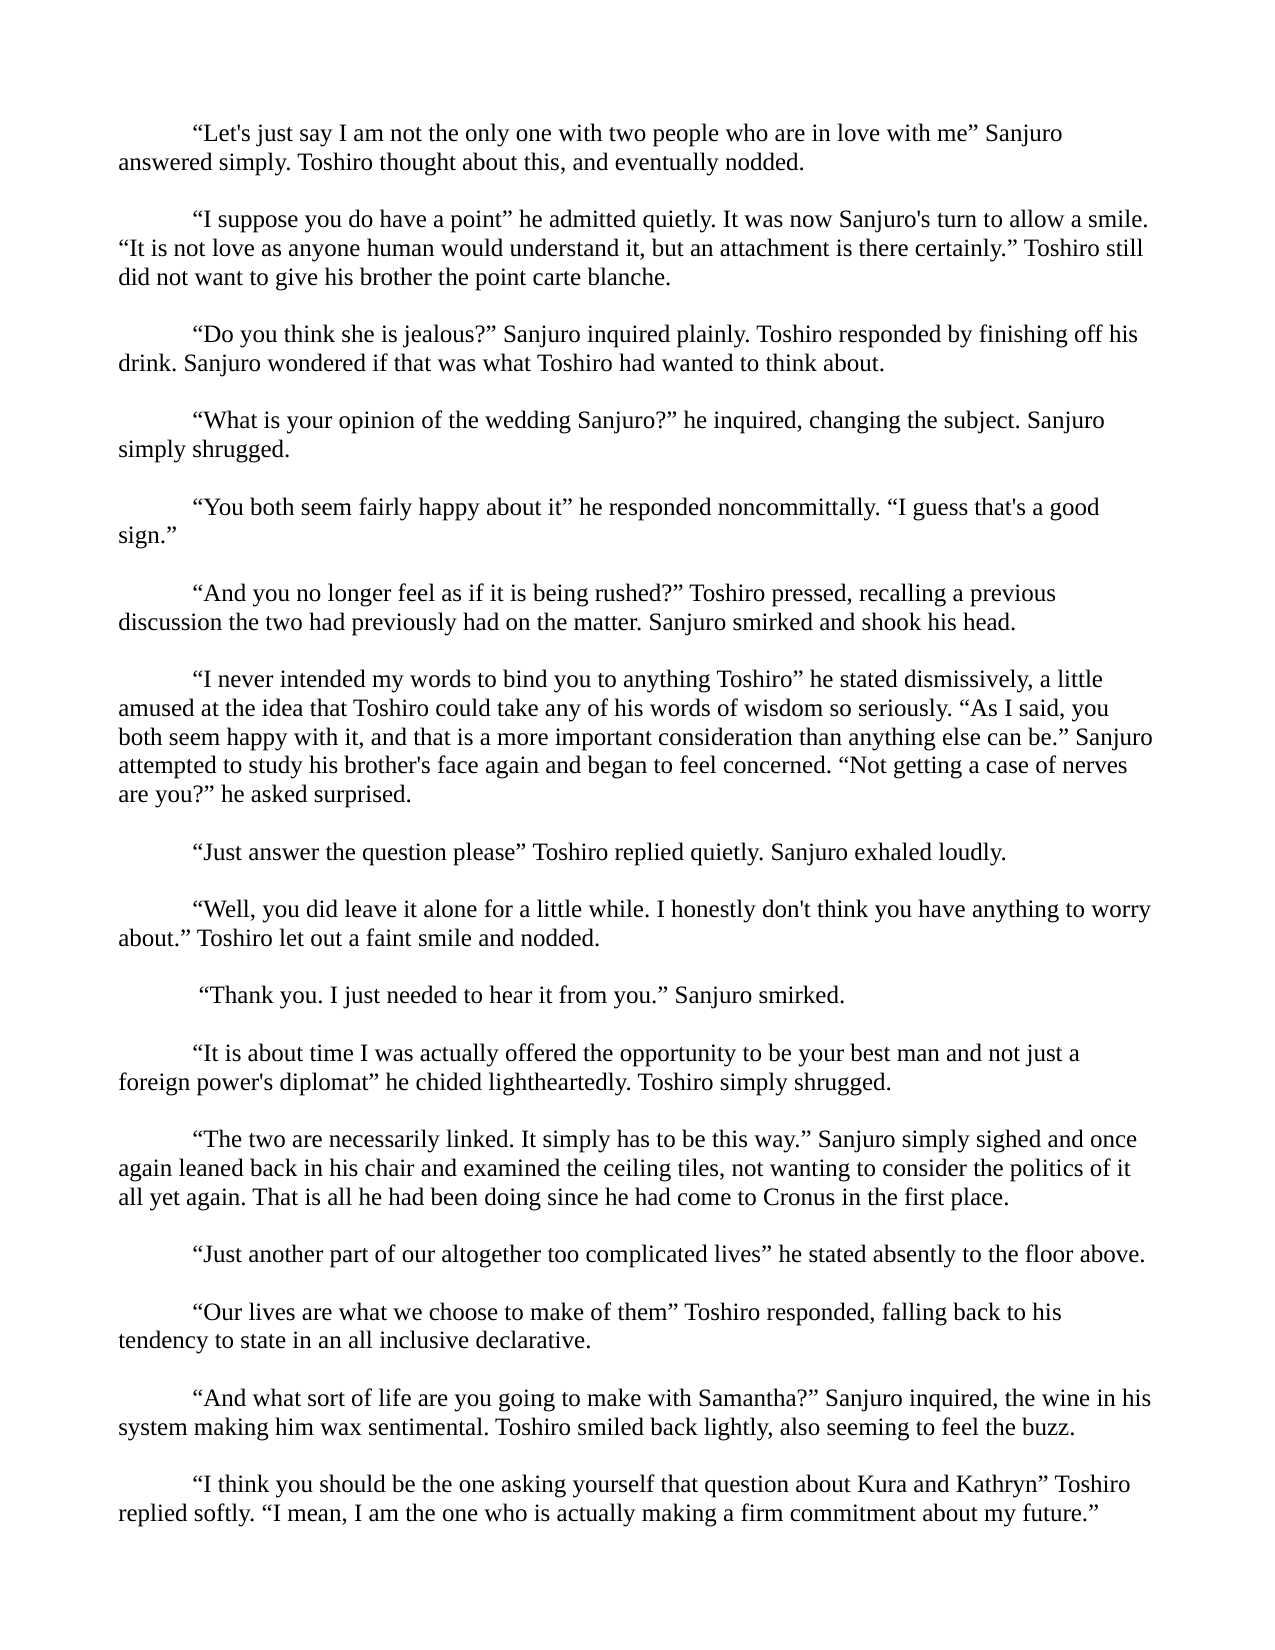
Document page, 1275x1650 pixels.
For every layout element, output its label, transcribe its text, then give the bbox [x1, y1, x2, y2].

text “What is your opinion of the wedding Sanjuro?” he inquired, changing the subject. Sanjuro simply shrugged. [118, 406, 1157, 463]
text “It is about time I was actually offered the opportunity to be your best man and not just a foreign power's diplomat” he chided lightheartedly. Toshiro simply shrugged. [118, 1038, 1157, 1096]
text “I suppose you do have a point” he admitted quietly. It was now Sanjuro's turn to allow a smile. “It is not love as anyone human would understand it, but an attachment is there certainly.” Toshiro still did not want to give his brother the point carte blanche. [118, 204, 1157, 291]
text “I never intended my words to bind you to anything Toshiro” he stated dismissively, a little amused at the idea that Toshiro could take any of his words of wisdom so seriously. “As I said, you both seem happy with it, and that is a more important consideration than anything else can be.” Sanjuro attempted to study his brother's face again and began to feel concerned. “Not getting a case of nerves are you?” he asked surprised. [118, 664, 1157, 808]
text “You both seem fairly happy about it” he responded noncommittally. “I guess that's a good sign.” [118, 492, 1157, 549]
text “Do you think she is jealous?” Sanjuro inquired plainly. Toshiro responded by finishing off his drink. Sanjuro wondered if that was what Toshiro had wanted to think about. [118, 319, 1157, 377]
text “Let's just say I am not the only one with two people who are in love with me” Sanjuro answered simply. Toshiro thought about this, and eventually nodded. [118, 118, 1157, 176]
text “Just answer the question please” Toshiro replied quietly. Sanjuro exhaled loudly. [118, 837, 1157, 866]
text “Well, you did leave it alone for a little while. I honestly don't think you have anything to worry about.” Toshiro let out a faint smile and nodded. [118, 894, 1157, 952]
text “And what sort of life are you going to make with Samantha?” Sanjuro inquired, the wine in his system making him wax sentimental. Toshiro smiled back lightly, also seeming to feel the buzz. [118, 1383, 1157, 1441]
text “Just another part of our altogether too complicated lives” he stated absently to the floor above. [118, 1239, 1157, 1268]
text “And you no longer feel as if it is being rushed?” Toshiro pressed, recalling a previous discussion the two had previously had on the matter. Sanjuro smirked and shook his head. [118, 578, 1157, 636]
text “Our lives are what we choose to make of them” Toshiro responded, falling back to his tendency to state in an all inclusive declarative. [118, 1297, 1157, 1354]
text “The two are necessarily linked. It simply has to be this way.” Sanjuro simply sighed and once again leaned back in his chair and examined the ceiling tiles, not wanting to consider the politics of it all yet again. That is all he had been doing since he had come to Cronus in the first place. [118, 1124, 1157, 1211]
text “Thank you. I just needed to hear it from you.” Sanjuro smirked. [118, 981, 1157, 1009]
text “I think you should be the one asking yourself that question about Kura and Kathryn” Toshiro replied softly. “I mean, I am the one who is actually making a firm commitment about my future.” [118, 1469, 1157, 1527]
